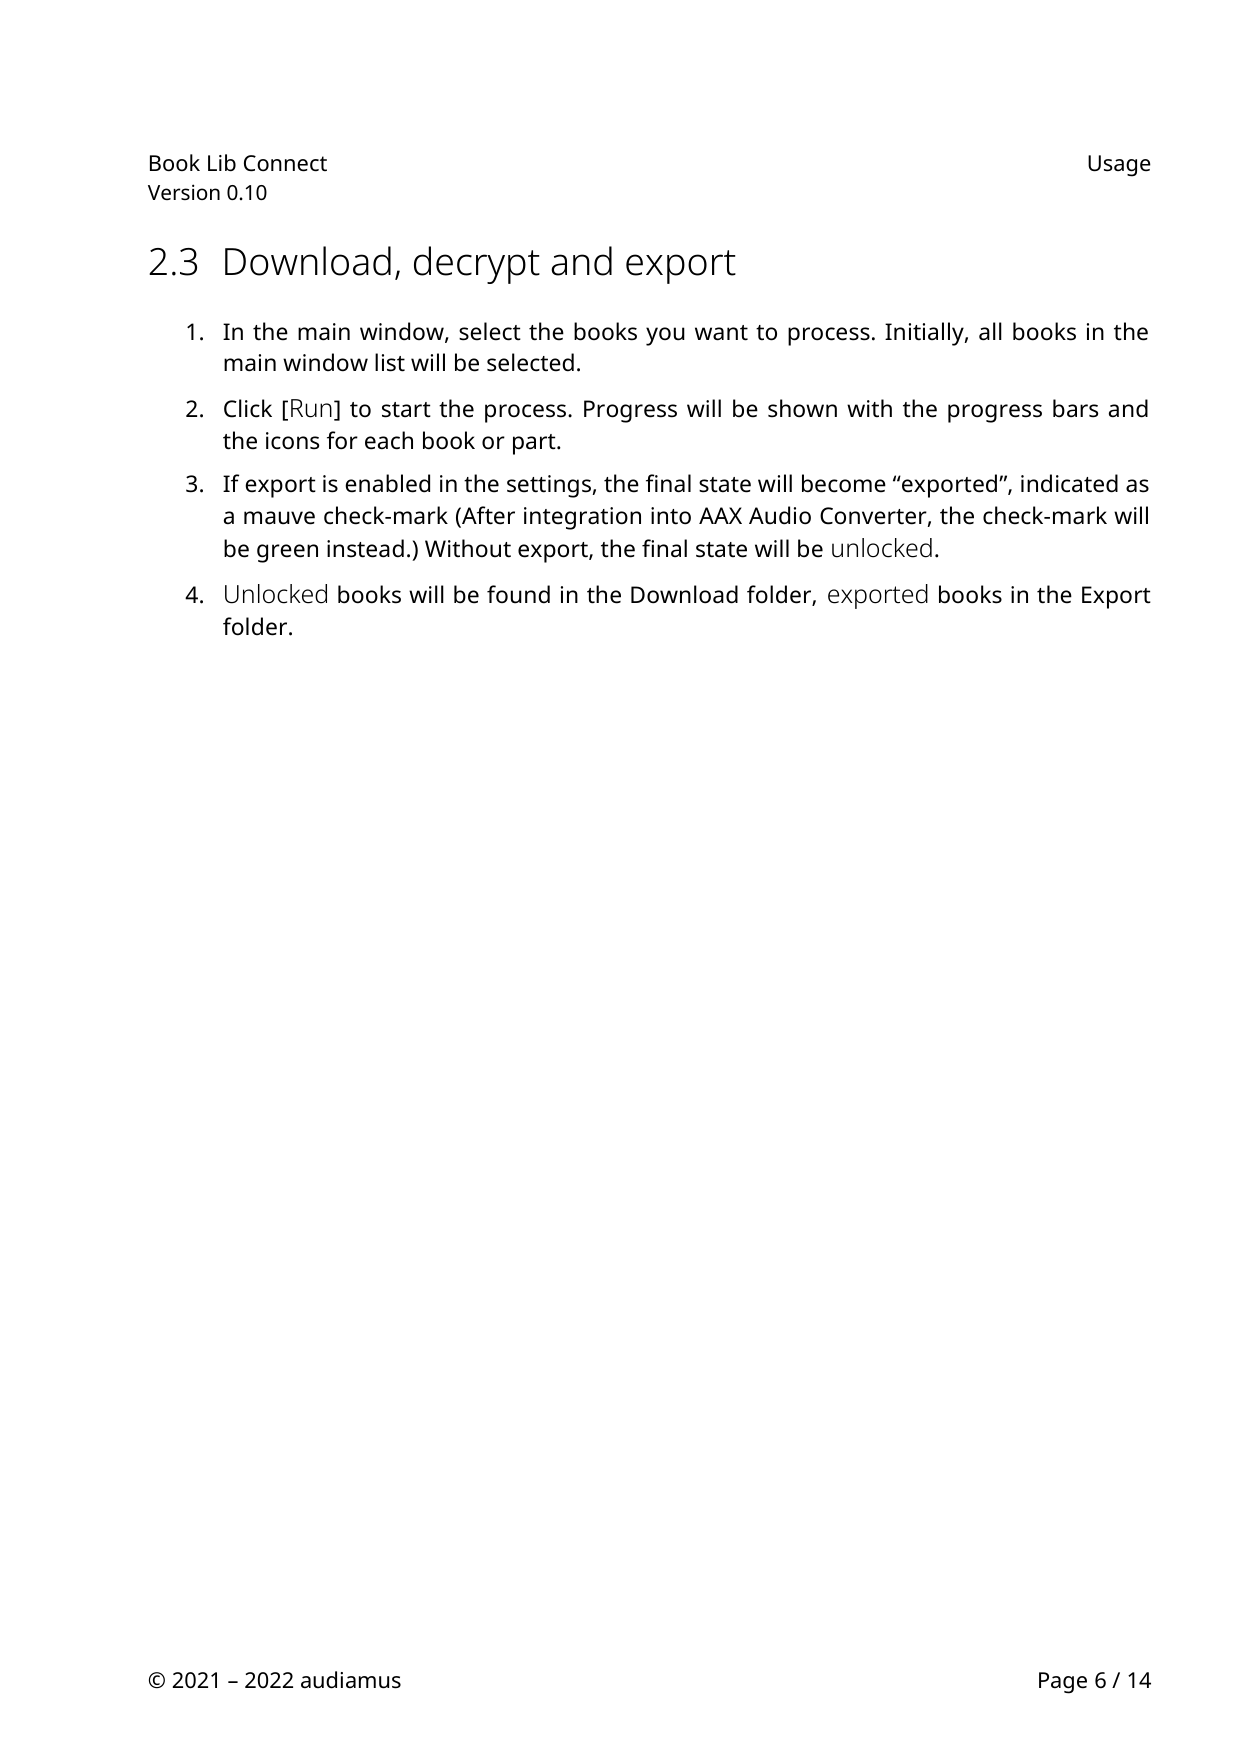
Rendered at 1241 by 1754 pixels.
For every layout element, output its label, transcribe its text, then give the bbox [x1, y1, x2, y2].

list In the main window, select the books you want to process. Initially, all books in the main window list will be selected. [185, 316, 1152, 378]
list If export is enabled in the settings, the final state will become “exported”, indicated as a mauve check-mark (After integration into AAX Audio Converter, the check-mark will be green instead.) Without export, the final state will be unlocked. [185, 468, 1152, 565]
list Unlocked books will be found in the Download folder, exported books in the Export folder. [185, 577, 1152, 642]
subtitle Download, decrypt and export [148, 235, 1152, 286]
list Click [Run] to start the process. Progress will be shown with the progress bars and the icons for each book or part. [185, 391, 1152, 456]
